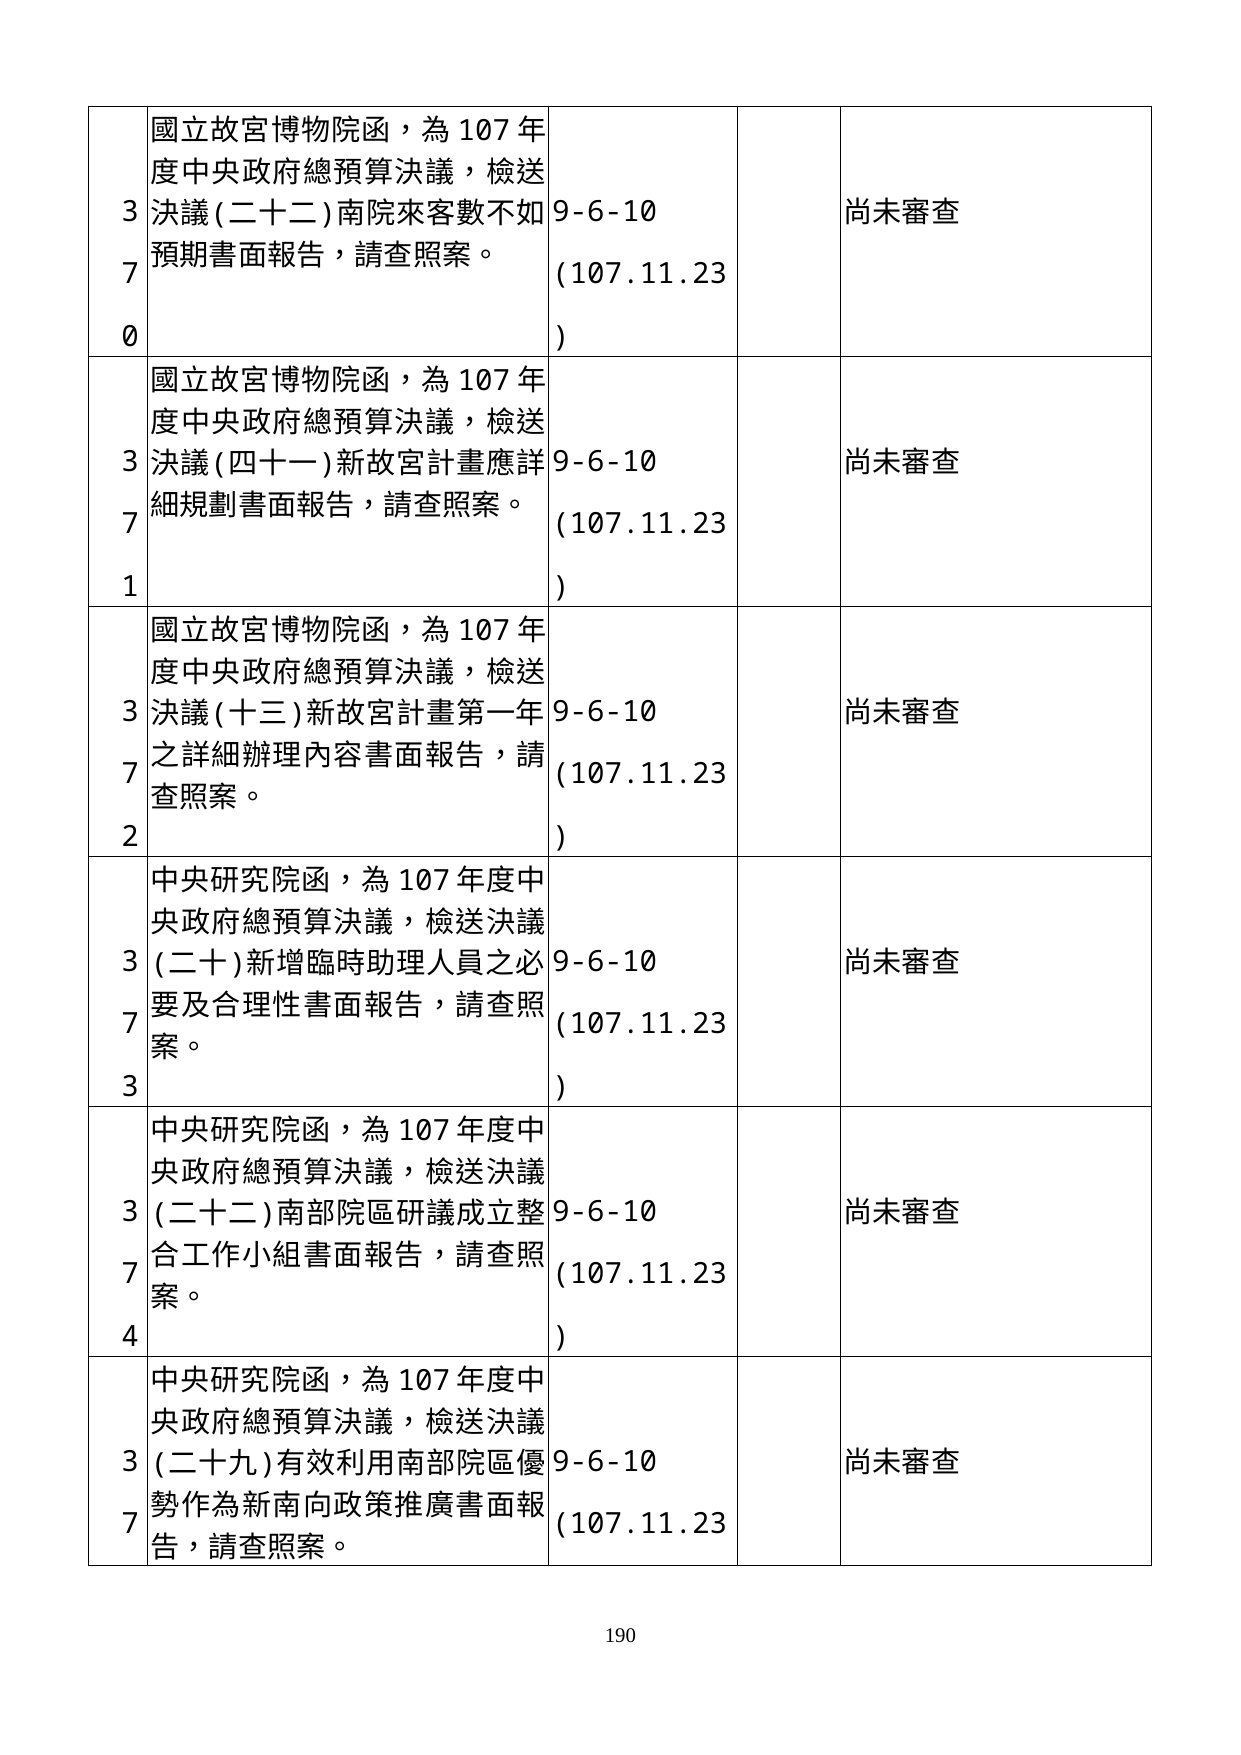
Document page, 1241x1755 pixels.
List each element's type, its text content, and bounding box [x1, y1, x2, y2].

table_cell 9-6-10 (107.11.23) [549, 857, 737, 1106]
table_cell 尚未審查 [841, 1357, 1151, 1565]
table_cell [738, 1357, 840, 1565]
table_cell 9-6-10 (107.11.23) [549, 107, 737, 356]
table_cell [89, 357, 147, 606]
table_cell [738, 607, 840, 856]
table_cell [89, 1357, 147, 1565]
table_cell [738, 857, 840, 1106]
table_cell [89, 107, 147, 356]
table_cell [89, 857, 147, 1106]
table_cell 9-6-10 (107.11.23) [549, 1107, 737, 1356]
table_cell [738, 357, 840, 606]
table_cell 中央研究院函，為107年度中央政府總預算決議，檢送決議(二十九)有效利用南部院區優勢作為新南向政策推廣書面報告，請查照案。 [148, 1357, 548, 1565]
table_cell 9-6-10 (107.11.23) [549, 607, 737, 856]
table_cell 9-6-10 (107.11.23 [549, 1357, 737, 1565]
table_cell 尚未審查 [841, 357, 1151, 606]
table_cell 9-6-10 (107.11.23) [549, 357, 737, 606]
table_cell 尚未審查 [841, 107, 1151, 356]
table_cell 國立故宮博物院函，為107年度中央政府總預算決議，檢送決議(十三)新故宮計畫第一年之詳細辦理內容書面報告，請查照案。 [148, 607, 548, 856]
table_cell [738, 1107, 840, 1356]
table_cell [89, 607, 147, 856]
table_cell 中央研究院函，為107年度中央政府總預算決議，檢送決議(二十)新增臨時助理人員之必要及合理性書面報告，請查照案。 [148, 857, 548, 1106]
table_cell 國立故宮博物院函，為107年度中央政府總預算決議，檢送決議(二十二)南院來客數不如預期書面報告，請查照案。 [148, 107, 548, 356]
table_cell 尚未審查 [841, 857, 1151, 1106]
table_cell 尚未審查 [841, 607, 1151, 856]
table_cell [738, 107, 840, 356]
table_cell [89, 1107, 147, 1356]
table_cell 中央研究院函，為107年度中央政府總預算決議，檢送決議(二十二)南部院區研議成立整合工作小組書面報告，請查照案。 [148, 1107, 548, 1356]
table_cell 國立故宮博物院函，為107年度中央政府總預算決議，檢送決議(四十一)新故宮計畫應詳細規劃書面報告，請查照案。 [148, 357, 548, 606]
table_cell 尚未審查 [841, 1107, 1151, 1356]
